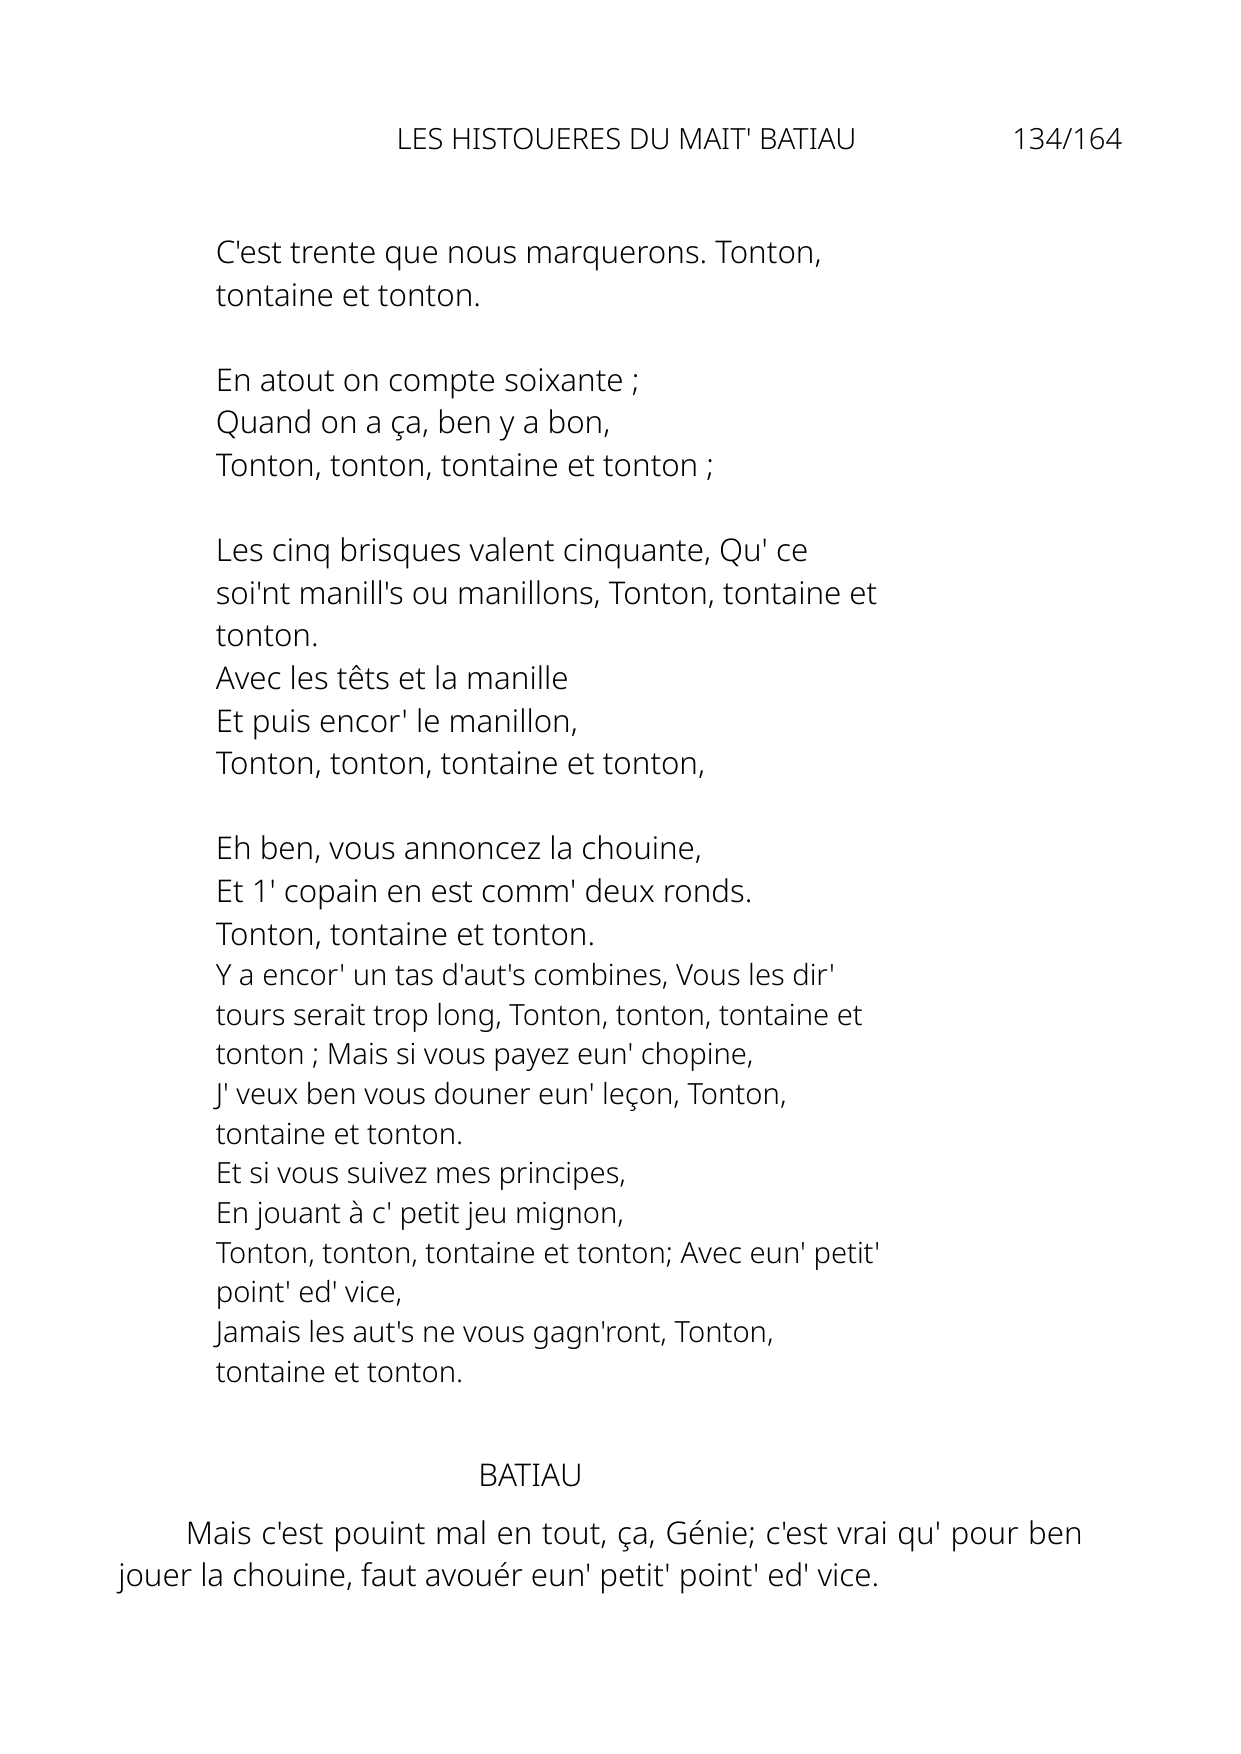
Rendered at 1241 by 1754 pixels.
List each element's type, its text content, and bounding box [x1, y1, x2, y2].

text Quand on a ça, ben y a bon, [216, 400, 889, 443]
text Tonton, tonton, tontaine et tonton; Avec eun' petit' point' ed' vice, [216, 1232, 889, 1311]
text Et puis encor' le manillon, [216, 698, 889, 741]
text Mais c'est pouint mal en tout, ça, Génie; c'est vrai qu' pour ben jouer la chouine, faut avouér eun' petit' point' ed' vice. [118, 1511, 1084, 1596]
text Et si vous suivez mes principes, [216, 1153, 889, 1192]
text Et 1' copain en est comm' deux ronds. [216, 869, 1081, 912]
text En jouant à c' petit jeu mignon, [216, 1192, 889, 1232]
text BATIAU [478, 1433, 1122, 1496]
text J' veux ben vous douner eun' leçon, Tonton, tontaine et tonton. [216, 1073, 889, 1153]
text En atout on compte soixante ; [216, 358, 889, 400]
text Eh ben, vous annoncez la chouine, [216, 826, 889, 869]
text Tonton, tonton, tontaine et tonton ; [216, 443, 889, 486]
text Jamais les aut's ne vous gagn'ront, Tonton, tontaine et tonton. [216, 1311, 889, 1391]
text Tonton, tontaine et tonton. [216, 912, 889, 954]
text Y a encor' un tas d'aut's combines, Vous les dir' tours serait trop long, Tonton, tonton, tontaine et tonton ; Mais si vous payez eun' chopine, [216, 954, 889, 1073]
text Tonton, tonton, tontaine et tonton, [216, 741, 889, 784]
text C'est trente que nous marquerons. Tonton, tontaine et tonton. [216, 230, 882, 315]
text Les cinq brisques valent cinquante, Qu' ce soi'nt manill's ou manillons, Tonton, tontaine et tonton. Avec les têts et la manille [216, 528, 889, 698]
